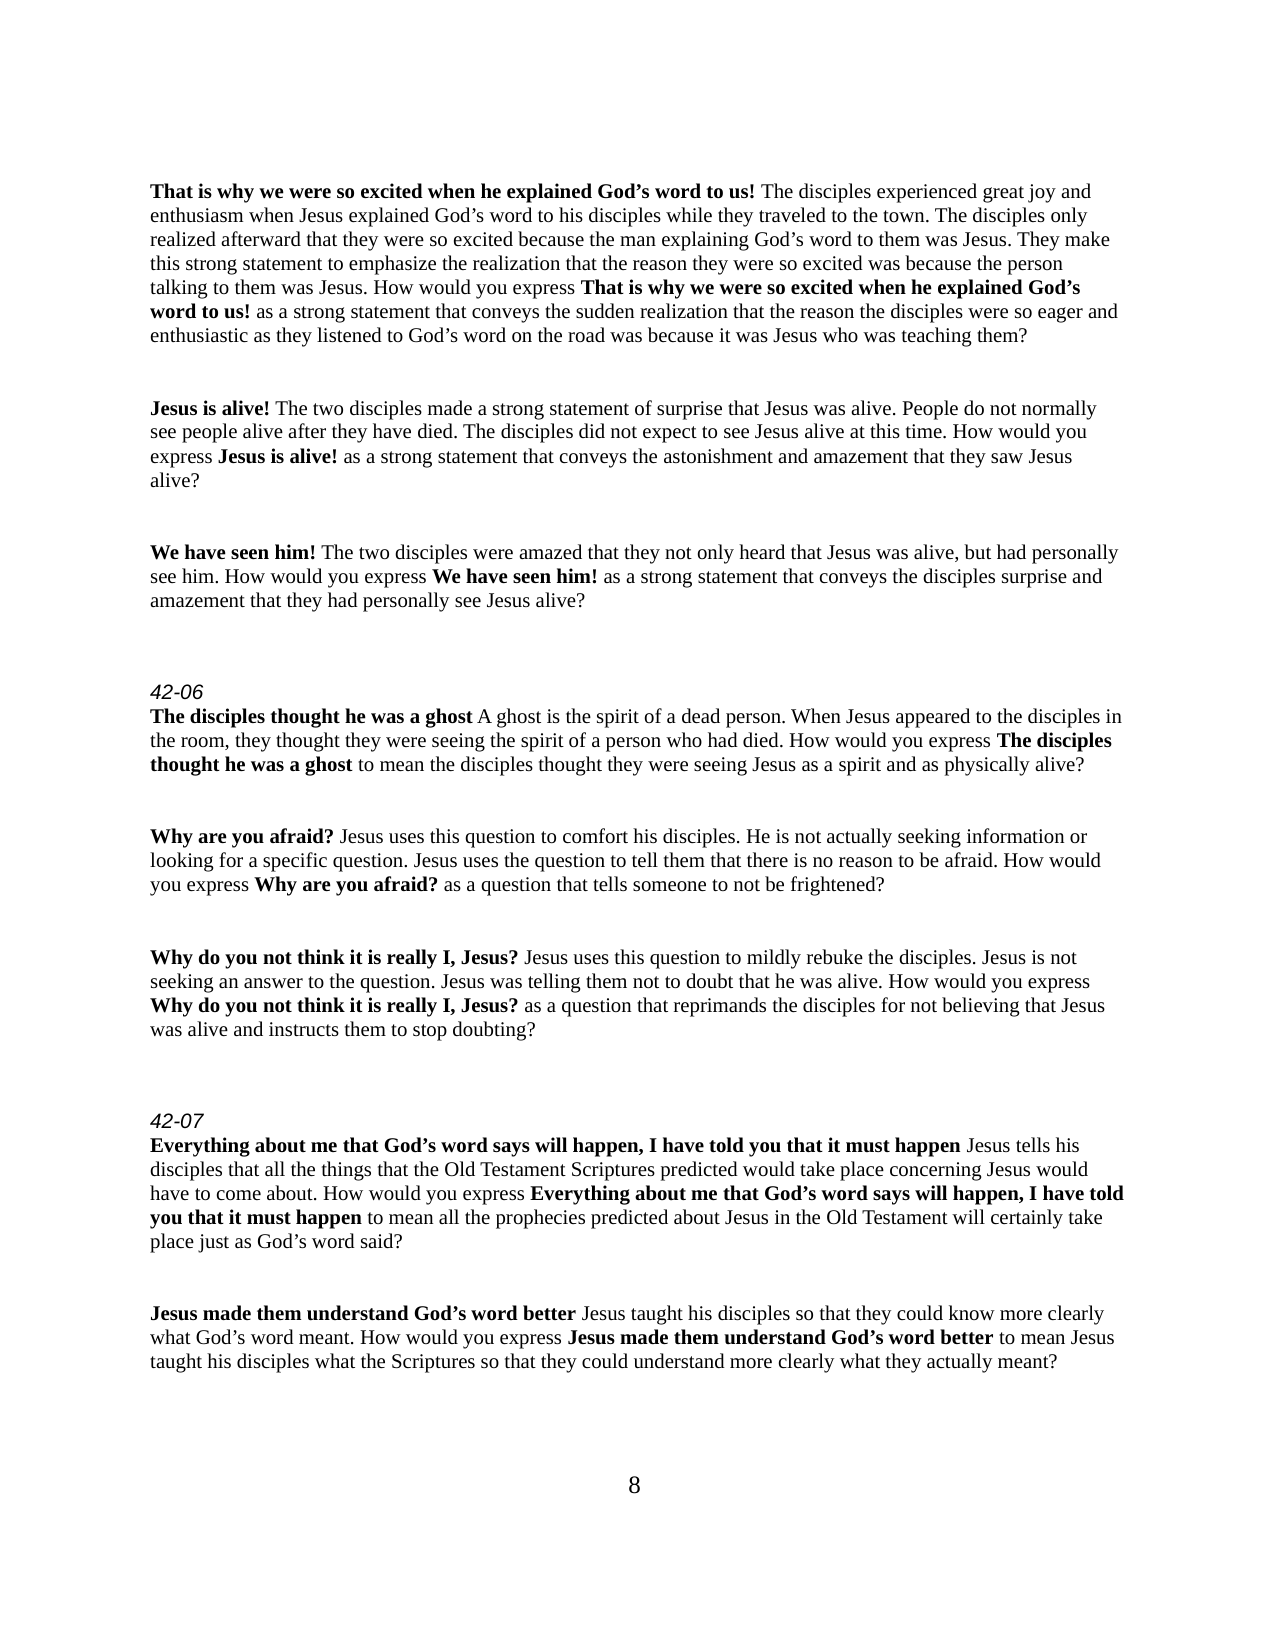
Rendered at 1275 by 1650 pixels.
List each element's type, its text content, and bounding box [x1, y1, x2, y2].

text Why are you afraid? Jesus uses this question to comfort his disciples. He is not actually seeking information or looking for a specific question. Jesus uses the question to tell them that there is no reason to be afraid. How would you express Why are you afraid? as a question that tells someone to not be frightened? [150, 824, 1125, 896]
text Why do you not think it is really I, Jesus? Jesus uses this question to mildly rebuke the disciples. Jesus is not seeking an answer to the question. Jesus was telling them not to doubt that he was alive. How would you express Why do you not think it is really I, Jesus? as a question that reprimands the disciples for not believing that Jesus was alive and instructs them to stop doubting? [150, 944, 1125, 1041]
text The disciples thought he was a ghost A ghost is the spirit of a dead person. When Jesus appeared to the disciples in the room, they thought they were seeing the spirit of a person who had died. How would you express The disciples thought he was a ghost to mean the disciples thought they were seeing Jesus as a spirit and as physically alive? [150, 704, 1125, 776]
text Jesus is alive! The two disciples made a strong statement of surprise that Jesus was alive. People do not normally see people alive after they have died. The disciples did not expect to see Jesus alive at this time. How would you express Jesus is alive! as a strong statement that conveys the astonishment and amazement that they saw Jesus alive? [150, 395, 1125, 492]
text Everything about me that God’s word says will happen, I have told you that it must happen Jesus tells his disciples that all the things that the Old Testament Scriptures predicted would take place concerning Jesus would have to come about. How would you express Everything about me that God’s word says will happen, I have told you that it must happen to mean all the prophecies predicted about Jesus in the Old Testament will certainly take place just as God’s word said? [150, 1132, 1125, 1253]
subtitle 42-06 [150, 680, 1125, 704]
text That is why we were so excited when he explained God’s word to us! The disciples experienced great joy and enthusiasm when Jesus explained God’s word to his disciples while they traveled to the town. The disciples only realized afterward that they were so excited because the man explaining God’s word to them was Jesus. They make this strong statement to emphasize the realization that the reason they were so excited was because the person talking to them was Jesus. How would you express That is why we were so excited when he explained God’s word to us! as a strong statement that conveys the sudden realization that the reason the disciples were so eager and enthusiastic as they listened to God’s word on the road was because it was Jesus who was teaching them? [150, 179, 1125, 347]
text We have seen him! The two disciples were amazed that they not only heard that Jesus was alive, but had personally see him. How would you express We have seen him! as a strong statement that conveys the disciples surprise and amazement that they had personally see Jesus alive? [150, 540, 1125, 612]
subtitle 42-07 [150, 1108, 1125, 1132]
text Jesus made them understand God’s word better Jesus taught his disciples so that they could know more clearly what God’s word meant. How would you express Jesus made them understand God’s word better to mean Jesus taught his disciples what the Scriptures so that they could understand more clearly what they actually meant? [150, 1301, 1125, 1373]
